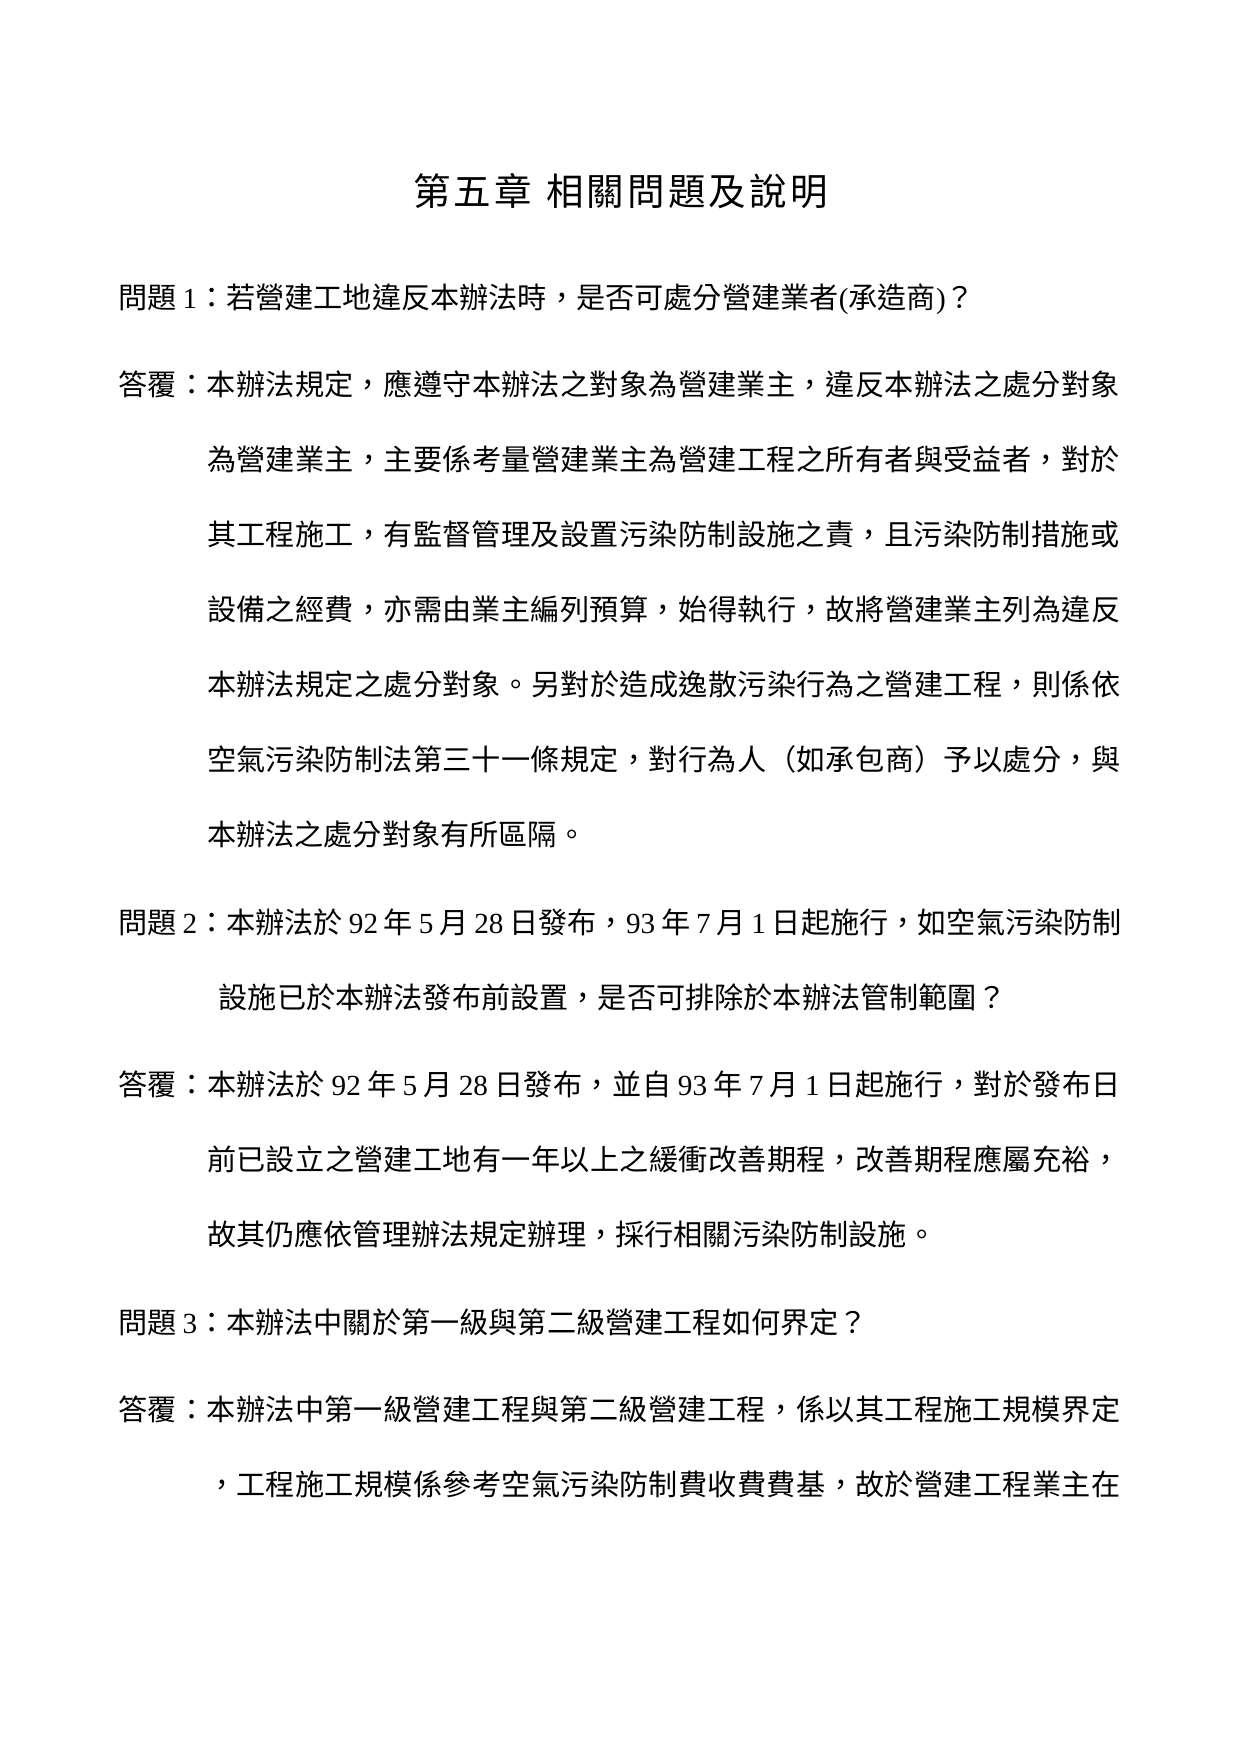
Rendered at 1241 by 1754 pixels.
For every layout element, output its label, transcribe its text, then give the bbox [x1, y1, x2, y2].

text 答覆：本辦法於92年5月28日發布，並自93年7月1日起施行，對於發布日前已設立之營建工地有一年以上之緩衝改善期程，改善期程應屬充裕，故其仍應依管理辦法規定辦理，採行相關污染防制設施。 [118, 1045, 1122, 1270]
text 答覆：本辦法中第一級營建工程與第二級營建工程，係以其工程施工規模界定，工程施工規模係參考空氣污染防制費收費費基，故於營建工程業主在 [118, 1370, 1122, 1520]
text 問題3：本辦法中關於第一級與第二級營建工程如何界定？ [118, 1283, 1122, 1358]
text 答覆：本辦法規定，應遵守本辦法之對象為營建業主，違反本辦法之處分對象為營建業主，主要係考量營建業主為營建工程之所有者與受益者，對於其工程施工，有監督管理及設置污染防制設施之責，且污染防制措施或設備之經費，亦需由業主編列預算，始得執行，故將營建業主列為違反本辦法規定之處分對象。另對於造成逸散污染行為之營建工程，則係依空氣污染防制法第三十一條規定，對行為人（如承包商）予以處分，與本辦法之處分對象有所區隔。 [118, 345, 1122, 870]
text 問題2：本辦法於92年5月28日發布，93年7月1日起施行，如空氣污染防制設施已於本辦法發布前設置，是否可排除於本辦法管制範圍？ [118, 883, 1122, 1033]
text 問題1：若營建工地違反本辦法時，是否可處分營建業者(承造商)？ [118, 258, 1122, 333]
text 第五章 相關問題及說明 [118, 152, 1122, 227]
